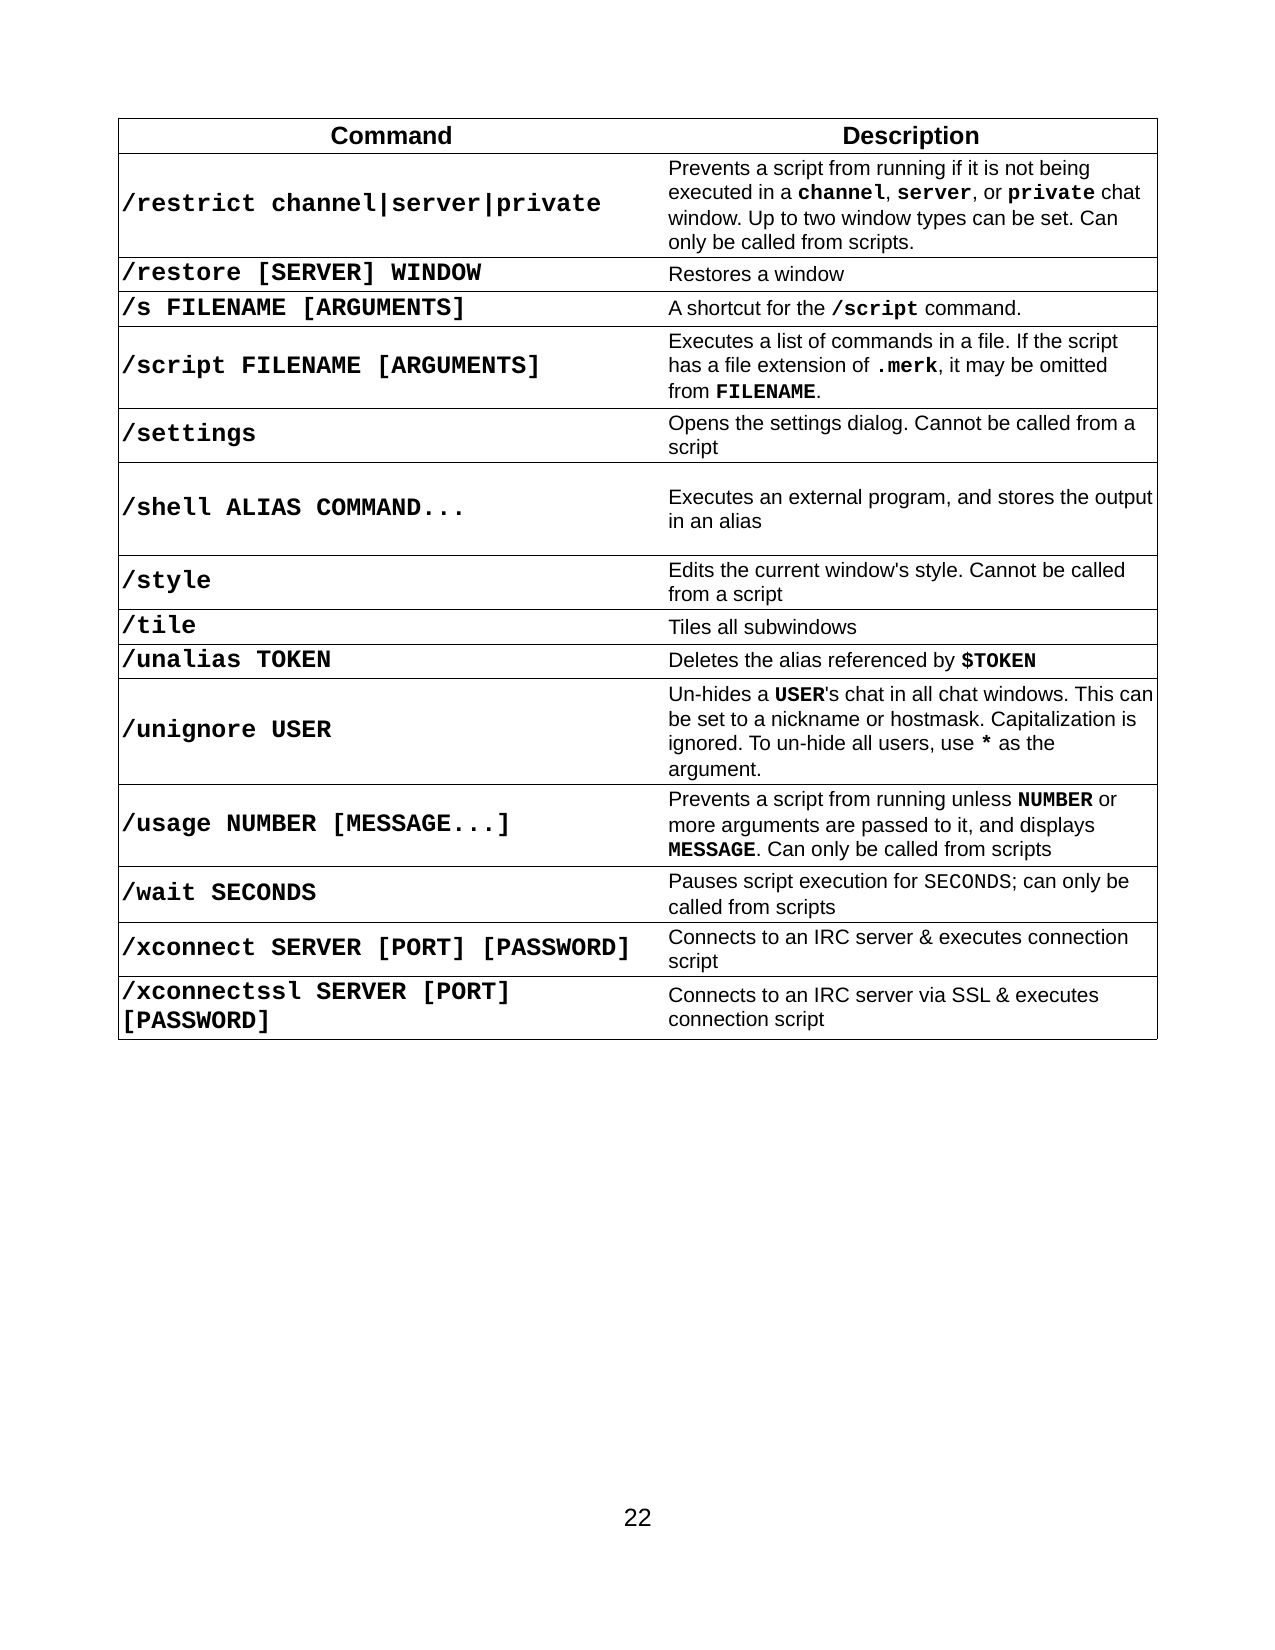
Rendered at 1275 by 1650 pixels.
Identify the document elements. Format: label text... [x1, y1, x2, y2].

table_cell /restore [SERVER] WINDOW [119, 258, 665, 291]
table_cell Connects to an IRC server & executes connection script [665, 923, 1157, 976]
table_cell /script FILENAME [ARGUMENTS] [119, 327, 665, 408]
table_cell /unalias TOKEN [119, 645, 665, 678]
table_cell /tile [119, 610, 665, 644]
table_cell Tiles all subwindows [665, 610, 1157, 644]
table_cell /style [119, 556, 665, 609]
table_cell /unignore USER [119, 679, 665, 784]
table_header Description [665, 119, 1157, 153]
table_cell Connects to an IRC server via SSL & executes connection script [665, 977, 1157, 1038]
table_cell Opens the settings dialog. Cannot be called from a script [665, 409, 1157, 462]
table_cell /wait SECONDS [119, 867, 665, 922]
table_cell /usage NUMBER [MESSAGE...] [119, 785, 665, 866]
table_cell Executes a list of commands in a file. If the script has a file extension of .merk, it may be omitted from FILENAME. [665, 327, 1157, 408]
table_cell Deletes the alias referenced by $TOKEN [665, 645, 1157, 678]
table_cell /shell ALIAS COMMAND... [119, 463, 665, 555]
table_header Command [119, 119, 665, 153]
table_cell /settings [119, 409, 665, 462]
table_cell Restores a window [665, 258, 1157, 291]
table_cell A shortcut for the /script command. [665, 292, 1157, 326]
table_cell Executes an external program, and stores the output in an alias [665, 463, 1157, 555]
table_cell Un-hides a USER's chat in all chat windows. This can be set to a nickname or hostmask. Capitalization is ignored. To un-hide all users, use * as the argument. [665, 679, 1157, 784]
table_cell /restrict channel|server|private [119, 154, 665, 257]
table_cell Prevents a script from running if it is not being executed in a channel, server, or private chat window. Up to two window types can be set. Can only be called from scripts. [665, 154, 1157, 257]
table_cell /xconnect SERVER [PORT] [PASSWORD] [119, 923, 665, 976]
table_cell Prevents a script from running unless NUMBER or more arguments are passed to it, and displays MESSAGE. Can only be called from scripts [665, 785, 1157, 866]
table_cell /xconnectssl SERVER [PORT] [PASSWORD] [119, 977, 665, 1038]
table_cell Edits the current window's style. Cannot be called from a script [665, 556, 1157, 609]
table_cell Pauses script execution for SECONDS; can only be called from scripts [665, 867, 1157, 922]
table_cell /s FILENAME [ARGUMENTS] [119, 292, 665, 326]
